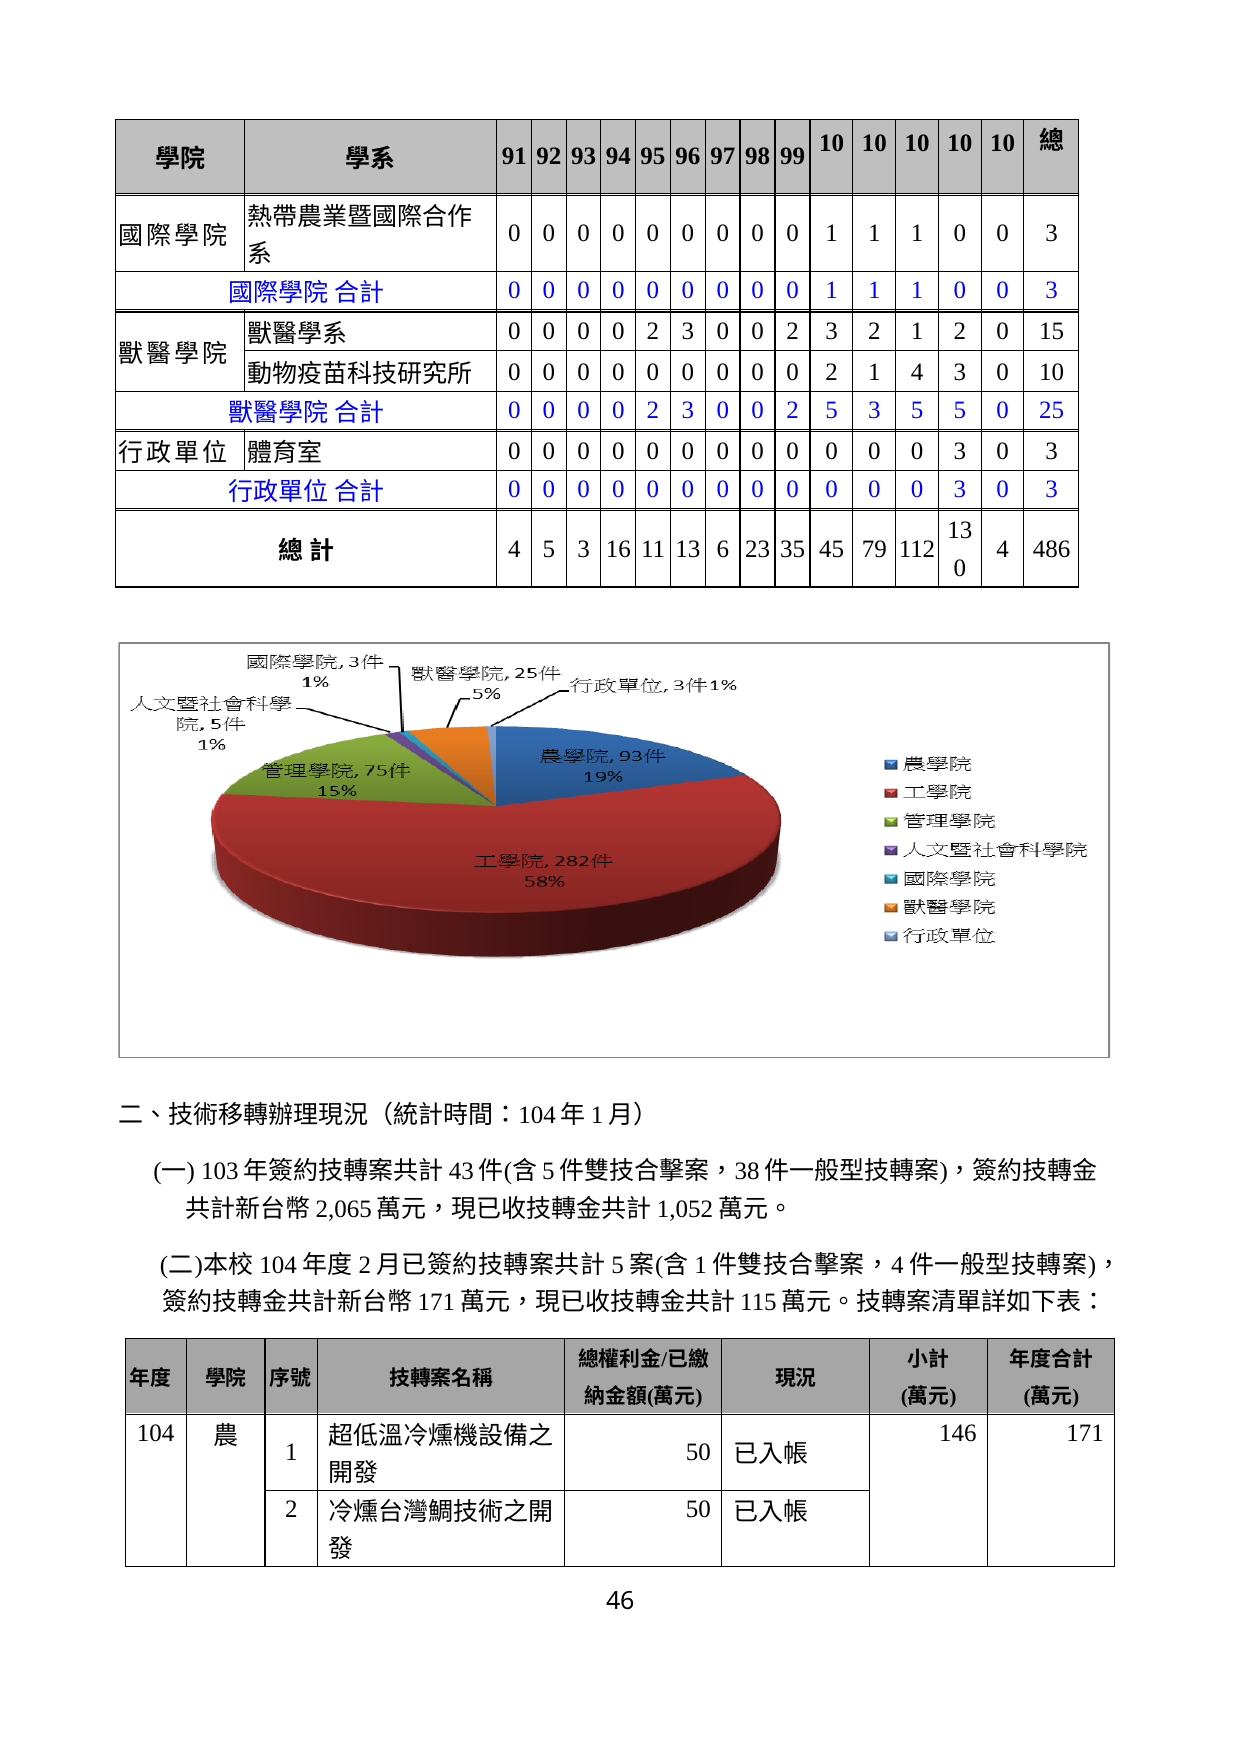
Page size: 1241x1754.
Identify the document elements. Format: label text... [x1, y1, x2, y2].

table_cell 3 [1024, 471, 1078, 508]
table_cell 0 [497, 471, 531, 508]
table_cell 2 [266, 1491, 317, 1566]
table_cell 0 [601, 196, 635, 271]
table_cell 15 [1024, 313, 1078, 350]
table_cell 25 [1024, 392, 1078, 429]
table_header 94 [601, 120, 635, 193]
table_cell 0 [706, 196, 739, 271]
table_cell 0 [671, 272, 705, 309]
table_cell 3 [811, 313, 852, 350]
table_cell 0 [601, 351, 635, 391]
table_cell 0 [853, 471, 895, 508]
table_cell 171 [988, 1415, 1114, 1566]
table_cell 0 [706, 351, 739, 391]
table_cell 0 [982, 196, 1023, 271]
table_cell 0 [567, 351, 600, 391]
table_cell 486 [1024, 511, 1078, 586]
table_cell 0 [497, 196, 531, 271]
table_cell 0 [982, 272, 1023, 309]
table_cell 0 [706, 432, 739, 470]
table_cell 3 [1024, 196, 1078, 271]
text (一) 103年簽約技轉案共計43件(含5件雙技合擊案，38件一般型技轉案)，簽約技轉金共計新台幣2,065萬元，現已收技轉金共計1,052萬元。 [153, 1150, 1122, 1225]
table_cell 0 [567, 432, 600, 470]
table_cell 超低溫冷燻機設備之開發 [318, 1415, 564, 1489]
table_cell 0 [776, 272, 809, 309]
table_header 現況 [722, 1339, 869, 1413]
picture [118, 642, 1111, 1058]
table_cell 0 [982, 432, 1023, 470]
table_cell 0 [982, 351, 1023, 391]
table_cell 3 [1024, 272, 1078, 309]
table_cell 0 [532, 471, 566, 508]
table_cell 5 [811, 392, 852, 429]
table_header 96 [671, 120, 705, 193]
table_cell 0 [636, 272, 670, 309]
table_header 97 [706, 120, 739, 193]
table_header 91 [497, 120, 531, 193]
table_cell 0 [497, 351, 531, 391]
table_header 年度 [126, 1339, 186, 1413]
table_cell 動物疫苗科技研究所 [245, 351, 496, 391]
table_cell 4 [497, 511, 531, 586]
table_cell 0 [567, 272, 600, 309]
table_cell 0 [776, 196, 809, 271]
table_cell 0 [706, 272, 739, 309]
table_cell 冷燻台灣鯛技術之開發 [318, 1491, 564, 1566]
table_cell 0 [497, 392, 531, 429]
table_header 總計 [1024, 120, 1078, 193]
table_cell 2 [776, 392, 809, 429]
table_cell 35 [776, 511, 809, 586]
table_cell 130 [939, 511, 981, 586]
table_cell 0 [636, 432, 670, 470]
table_cell 0 [741, 351, 774, 391]
table_cell 0 [532, 272, 566, 309]
table_header 104 [982, 120, 1023, 193]
table_header 102 [896, 120, 938, 193]
table_cell 3 [939, 351, 981, 391]
table_cell 0 [567, 313, 600, 350]
table_cell 13 [671, 511, 705, 586]
table_cell 0 [567, 392, 600, 429]
table_cell 0 [671, 351, 705, 391]
table_cell 0 [532, 392, 566, 429]
table_cell 0 [776, 351, 809, 391]
table_cell 0 [741, 471, 774, 508]
table_cell 熱帶農業暨國際合作系 [245, 196, 496, 271]
table_cell 0 [706, 471, 739, 508]
table_cell 0 [601, 272, 635, 309]
table_cell 5 [939, 392, 981, 429]
table_header 年度合計(萬元) [988, 1339, 1114, 1413]
table_cell 0 [982, 392, 1023, 429]
table_cell 0 [741, 313, 774, 350]
table_cell 2 [811, 351, 852, 391]
table_cell 4 [982, 511, 1023, 586]
table_cell 0 [601, 471, 635, 508]
table_cell 10 [1024, 351, 1078, 391]
table_cell 0 [896, 432, 938, 470]
table_cell 0 [671, 432, 705, 470]
table_cell 體育室 [245, 432, 496, 470]
table_cell 146 [870, 1415, 987, 1566]
table_header 95 [636, 120, 670, 193]
table_cell 2 [636, 392, 670, 429]
table_cell 行政單位 [116, 432, 244, 470]
table_cell 0 [497, 272, 531, 309]
table_cell 1 [811, 196, 852, 271]
table_cell 0 [939, 272, 981, 309]
table_cell 1 [811, 272, 852, 309]
table_cell 5 [532, 511, 566, 586]
table_cell 農 [187, 1415, 264, 1566]
table_cell 已入帳 [722, 1491, 869, 1566]
table_header 技轉案名稱 [318, 1339, 564, 1413]
table_cell 1 [896, 196, 938, 271]
table_cell 0 [671, 196, 705, 271]
table_header 總權利金/已繳納金額(萬元) [565, 1339, 721, 1413]
table_cell 0 [741, 272, 774, 309]
table_cell 0 [706, 313, 739, 350]
table_cell 0 [636, 196, 670, 271]
table_header 學院 [116, 120, 244, 193]
table_cell 0 [497, 432, 531, 470]
table_header 99 [776, 120, 809, 193]
table_header 93 [567, 120, 600, 193]
table_cell 79 [853, 511, 895, 586]
table_cell 3 [1024, 432, 1078, 470]
table_cell 0 [741, 392, 774, 429]
table_header 學系 [245, 120, 496, 193]
table_cell 3 [853, 392, 895, 429]
table_cell 3 [939, 471, 981, 508]
table_cell 1 [853, 272, 895, 309]
text (二)本校104年度2月已簽約技轉案共計5案(含1件雙技合擊案，4件一般型技轉案)，簽約技轉金共計新台幣171萬元，現已收技轉金共計115萬元。技轉案清單詳如下表： [153, 1244, 1122, 1319]
table_cell 2 [776, 313, 809, 350]
table_cell 3 [939, 432, 981, 470]
table_header 序號 [266, 1339, 317, 1413]
table_cell 1 [896, 272, 938, 309]
table_cell 0 [939, 196, 981, 271]
table_cell 0 [776, 432, 809, 470]
table_cell 0 [776, 471, 809, 508]
table_cell 1 [266, 1415, 317, 1489]
table_cell 23 [741, 511, 774, 586]
table_cell 國際學院 合計 [116, 272, 496, 309]
table_cell 0 [636, 471, 670, 508]
table_cell 0 [532, 196, 566, 271]
table_cell 總 計 [116, 511, 496, 586]
table_cell 0 [532, 351, 566, 391]
table_cell 0 [601, 313, 635, 350]
table_cell 國際學院 [116, 196, 244, 271]
table_cell 0 [636, 351, 670, 391]
table_cell 獸醫學院 [116, 313, 244, 391]
table_cell 0 [532, 432, 566, 470]
table_cell 0 [532, 313, 566, 350]
table_cell 4 [896, 351, 938, 391]
table_cell 11 [636, 511, 670, 586]
table_cell 50 [565, 1415, 721, 1489]
table_cell 獸醫學院 合計 [116, 392, 496, 429]
table_cell 0 [853, 432, 895, 470]
table_header 103 [939, 120, 981, 193]
table_cell 0 [497, 313, 531, 350]
table_header 100 [811, 120, 852, 193]
table_cell 104 [126, 1415, 186, 1566]
table_cell 行政單位 合計 [116, 471, 496, 508]
table_cell 0 [741, 196, 774, 271]
table_cell 1 [853, 196, 895, 271]
table_cell 0 [671, 471, 705, 508]
table_header 98 [741, 120, 774, 193]
table_header 小計 (萬元) [870, 1339, 987, 1413]
table_cell 16 [601, 511, 635, 586]
table_cell 0 [811, 471, 852, 508]
table_cell 50 [565, 1491, 721, 1566]
table_cell 0 [982, 471, 1023, 508]
table_cell 0 [601, 392, 635, 429]
table_cell 已入帳 [722, 1415, 869, 1489]
table_cell 0 [601, 432, 635, 470]
table_header 92 [532, 120, 566, 193]
table_cell 6 [706, 511, 739, 586]
table_cell 3 [671, 313, 705, 350]
table_cell 0 [741, 432, 774, 470]
table_cell 獸醫學系 [245, 313, 496, 350]
table_cell 0 [567, 471, 600, 508]
table_cell 0 [706, 392, 739, 429]
table_header 學院 [187, 1339, 264, 1413]
table_cell 1 [896, 313, 938, 350]
table_cell 5 [896, 392, 938, 429]
table_cell 112 [896, 511, 938, 586]
text 二、技術移轉辦理現況（統計時間：104年1月） [118, 1094, 1122, 1131]
table_cell 0 [811, 432, 852, 470]
table_cell 1 [853, 351, 895, 391]
table_header 101 [853, 120, 895, 193]
table_cell 0 [896, 471, 938, 508]
table_cell 0 [567, 196, 600, 271]
table_cell 3 [671, 392, 705, 429]
table_cell 2 [853, 313, 895, 350]
table_cell 0 [982, 313, 1023, 350]
table_cell 45 [811, 511, 852, 586]
table_cell 2 [939, 313, 981, 350]
table_cell 3 [567, 511, 600, 586]
table_cell 2 [636, 313, 670, 350]
